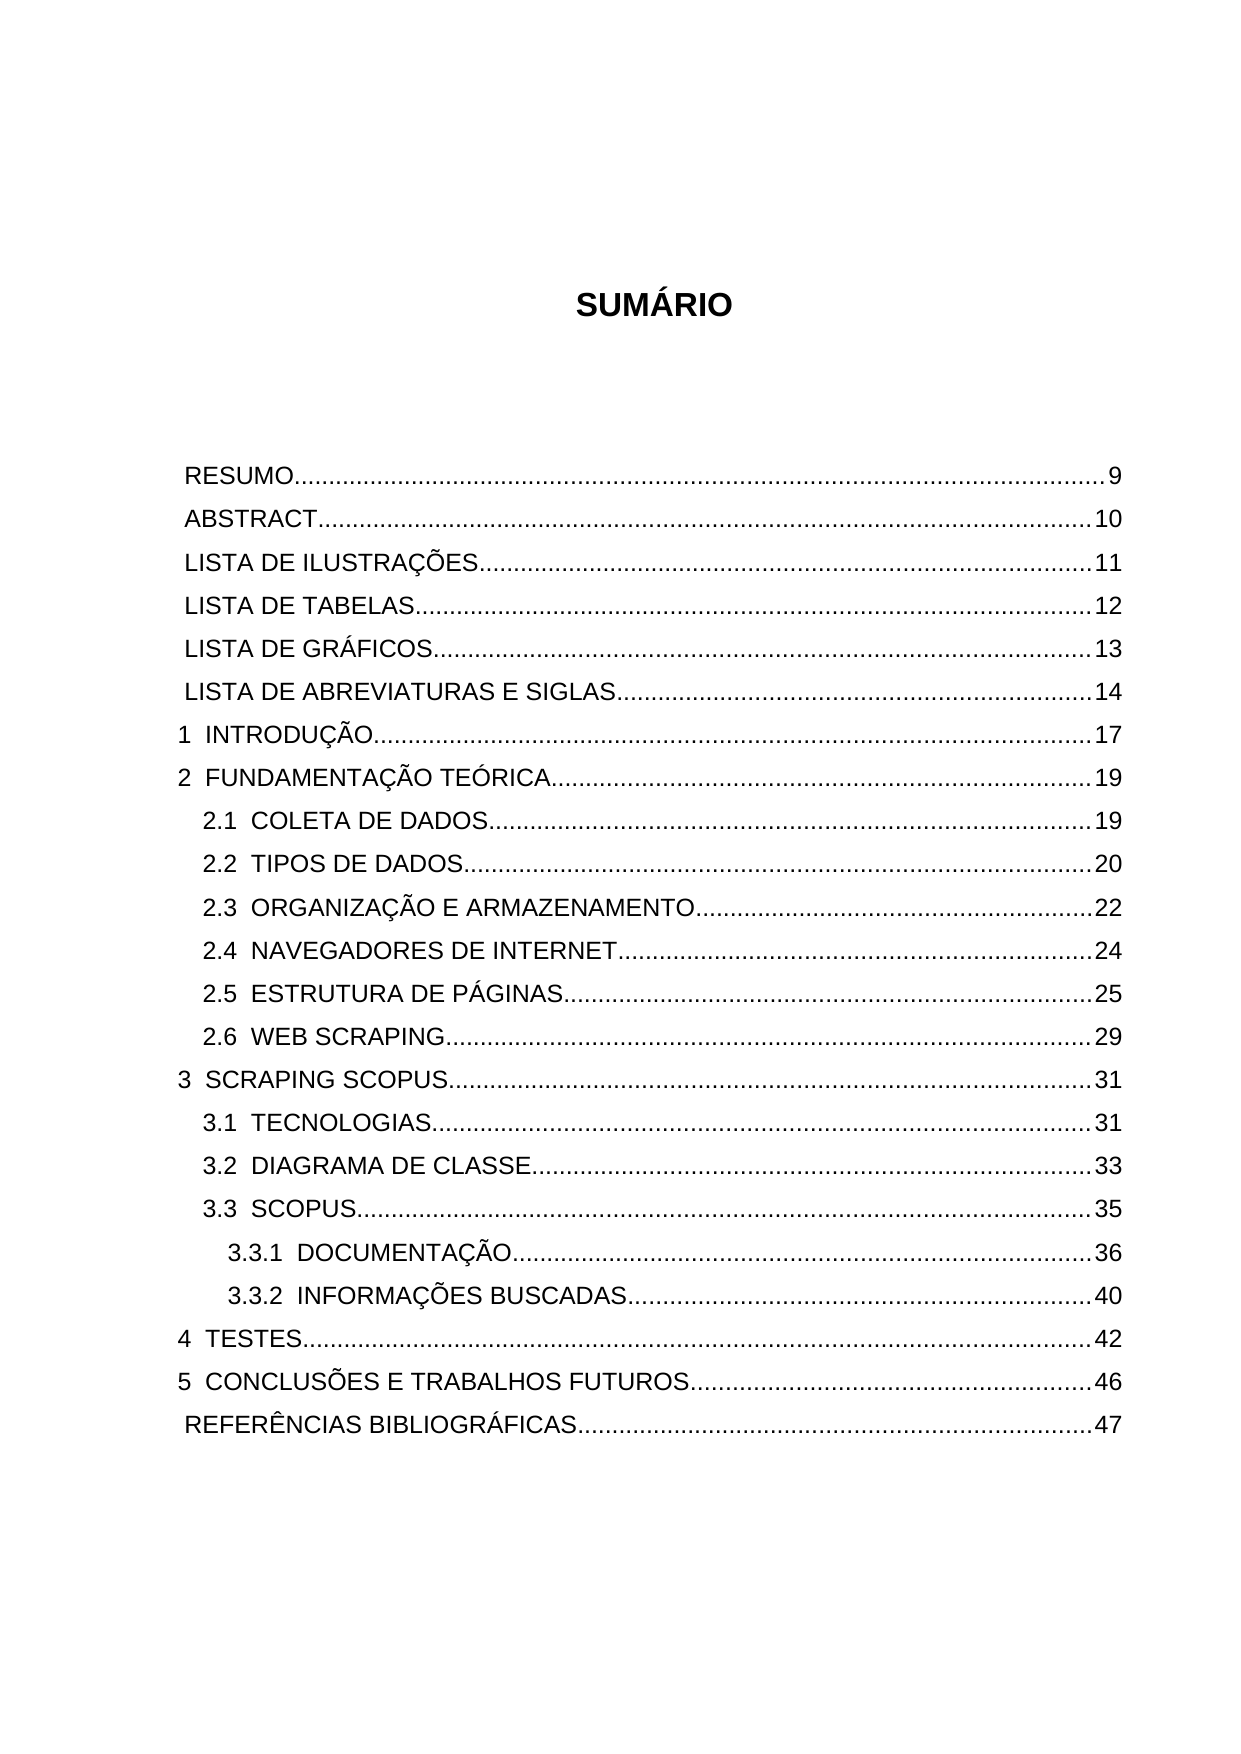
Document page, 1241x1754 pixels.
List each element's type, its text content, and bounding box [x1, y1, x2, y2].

text 3.3.2 INFORMAÇÕES BUSCADAS 40 [227, 1281, 1122, 1309]
text 2.1 COLETA DE DADOS 19 [202, 806, 1122, 835]
text 5 CONCLUSÕES E TRABALHOS FUTUROS 46 [177, 1367, 1122, 1396]
text LISTA DE ILUSTRAÇÕES 11 [177, 547, 1122, 576]
text 2.2 TIPOS DE DADOS 20 [202, 849, 1122, 878]
text 2.5 ESTRUTURA DE PÁGINAS 25 [202, 979, 1122, 1007]
text 2.4 NAVEGADORES DE INTERNET 24 [202, 936, 1122, 964]
text RESUMO 9 [177, 461, 1122, 490]
text SUMÁRIO [177, 286, 1122, 324]
text LISTA DE ABREVIATURAS E SIGLAS 14 [177, 677, 1122, 706]
text 4 TESTES 42 [177, 1324, 1122, 1352]
text 2.6 WEB SCRAPING 29 [202, 1022, 1122, 1051]
text LISTA DE GRÁFICOS 13 [177, 634, 1122, 662]
text 3.1 TECNOLOGIAS 31 [202, 1108, 1122, 1137]
text 3 SCRAPING SCOPUS 31 [177, 1065, 1122, 1094]
text LISTA DE TABELAS 12 [177, 591, 1122, 619]
text 1 INTRODUÇÃO 17 [177, 720, 1122, 749]
text 3.3 SCOPUS 35 [202, 1194, 1122, 1223]
text 3.2 DIAGRAMA DE CLASSE 33 [202, 1151, 1122, 1180]
text REFERÊNCIAS BIBLIOGRÁFICAS 47 [177, 1410, 1122, 1439]
text 2 FUNDAMENTAÇÃO TEÓRICA 19 [177, 763, 1122, 792]
text 2.3 ORGANIZAÇÃO E ARMAZENAMENTO 22 [202, 892, 1122, 921]
text ABSTRACT 10 [177, 504, 1122, 533]
text 3.3.1 DOCUMENTAÇÃO 36 [227, 1237, 1122, 1266]
